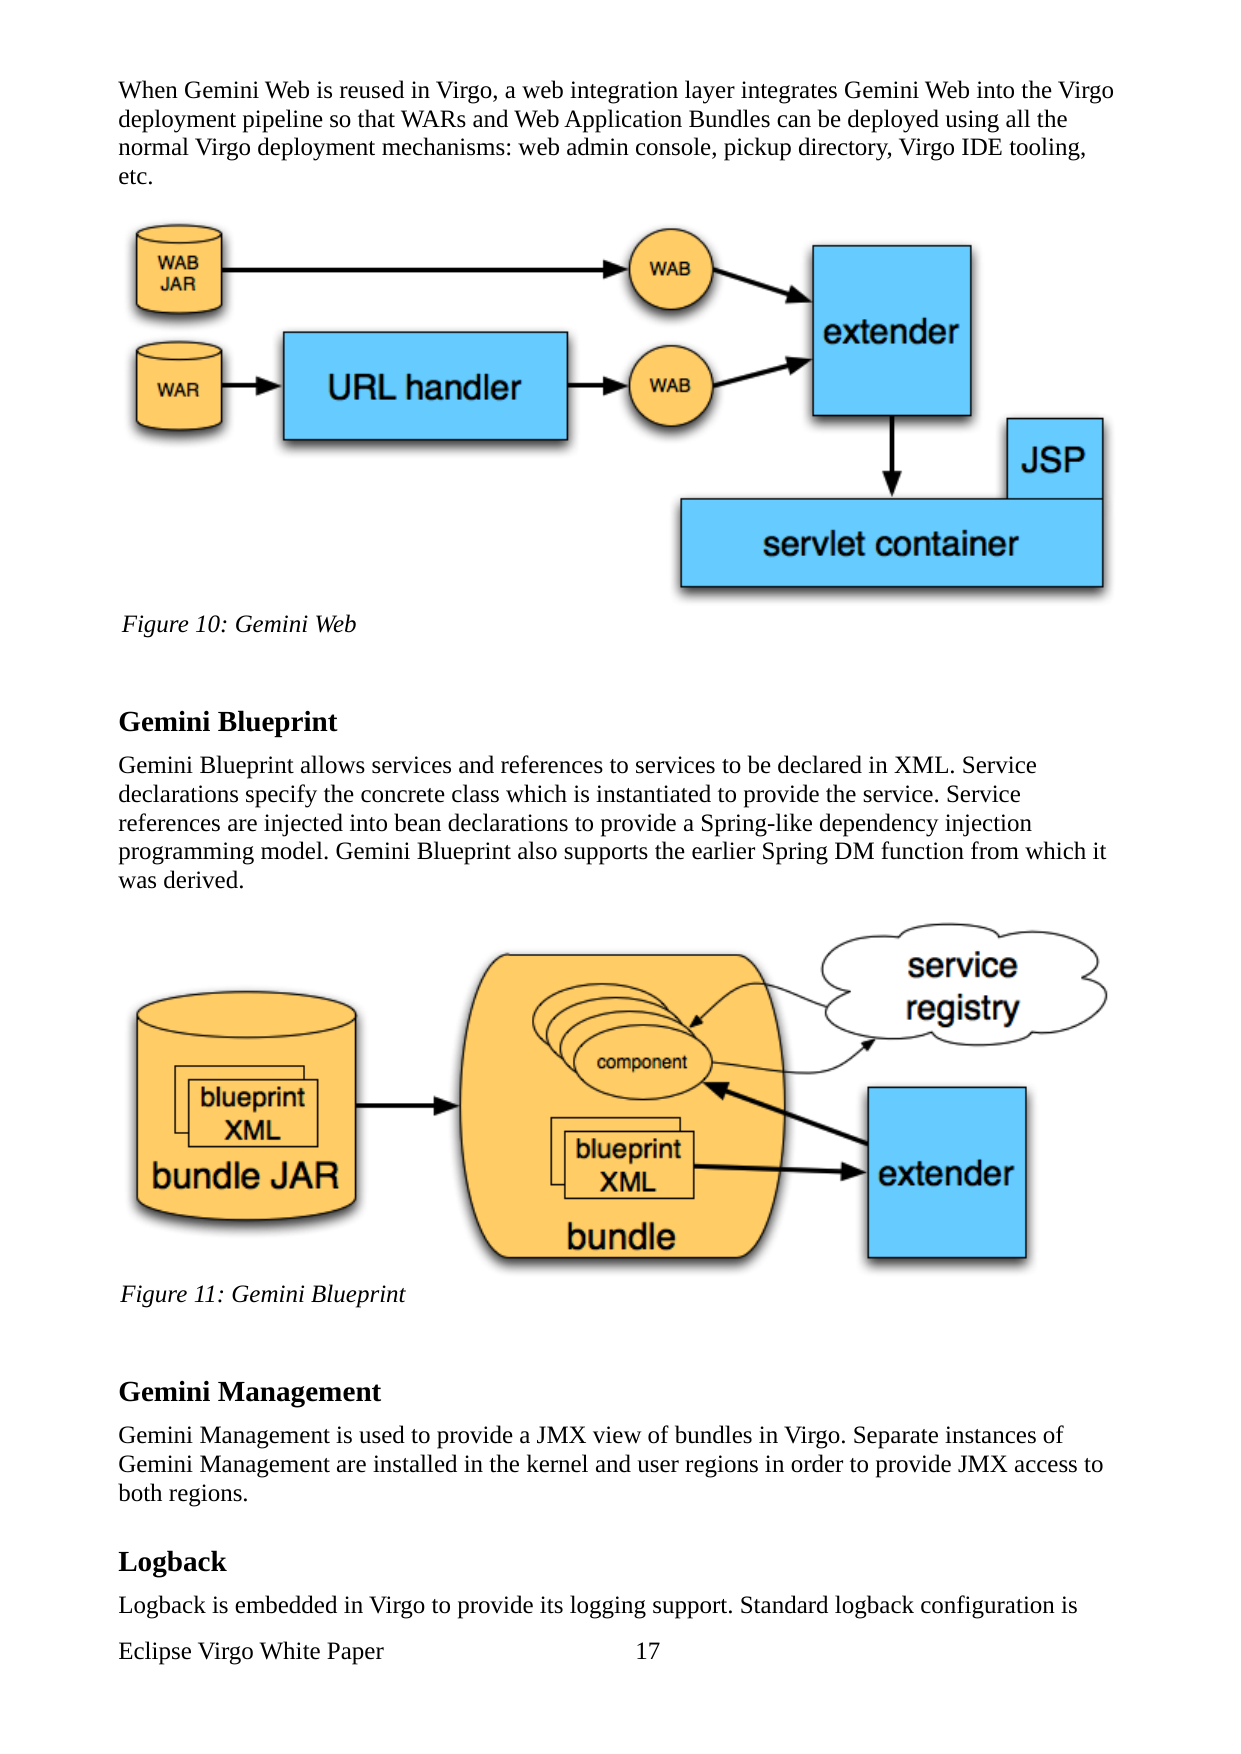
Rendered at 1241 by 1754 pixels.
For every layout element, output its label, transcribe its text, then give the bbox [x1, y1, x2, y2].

text Logback is embedded in Virgo to provide its logging support. Standard logback configuration is [118, 1590, 1122, 1619]
subtitle Gemini Blueprint [118, 704, 1122, 738]
picture [121, 215, 1119, 609]
picture [120, 918, 1121, 1280]
text When Gemini Web is reused in Virgo, a web integration layer integrates Gemini Web into the Virgo deployment pipeline so that WARs and Web Application Bundles can be deployed using all the normal Virgo deployment mechanisms: web admin console, pickup directory, Virgo IDE tooling, etc. [118, 75, 1122, 190]
text Figure 11: Gemini Blueprint [120, 1280, 1120, 1308]
subtitle Gemini Management [118, 1374, 1122, 1408]
subtitle Logback [118, 1544, 1122, 1578]
text Gemini Blueprint allows services and references to services to be declared in XML. Service declarations specify the concrete class which is instantiated to provide the service. Service references are injected into bean declarations to provide a Spring-like dependency injection programming model. Gemini Blueprint also supports the earlier Spring DM function from which it was derived. [118, 750, 1122, 894]
text Gemini Management is used to provide a JMX view of bundles in Virgo. Separate instances of Gemini Management are installed in the kernel and user regions in order to provide JMX access to both regions. [118, 1421, 1122, 1507]
text Figure 10: Gemini Web [122, 609, 1119, 638]
